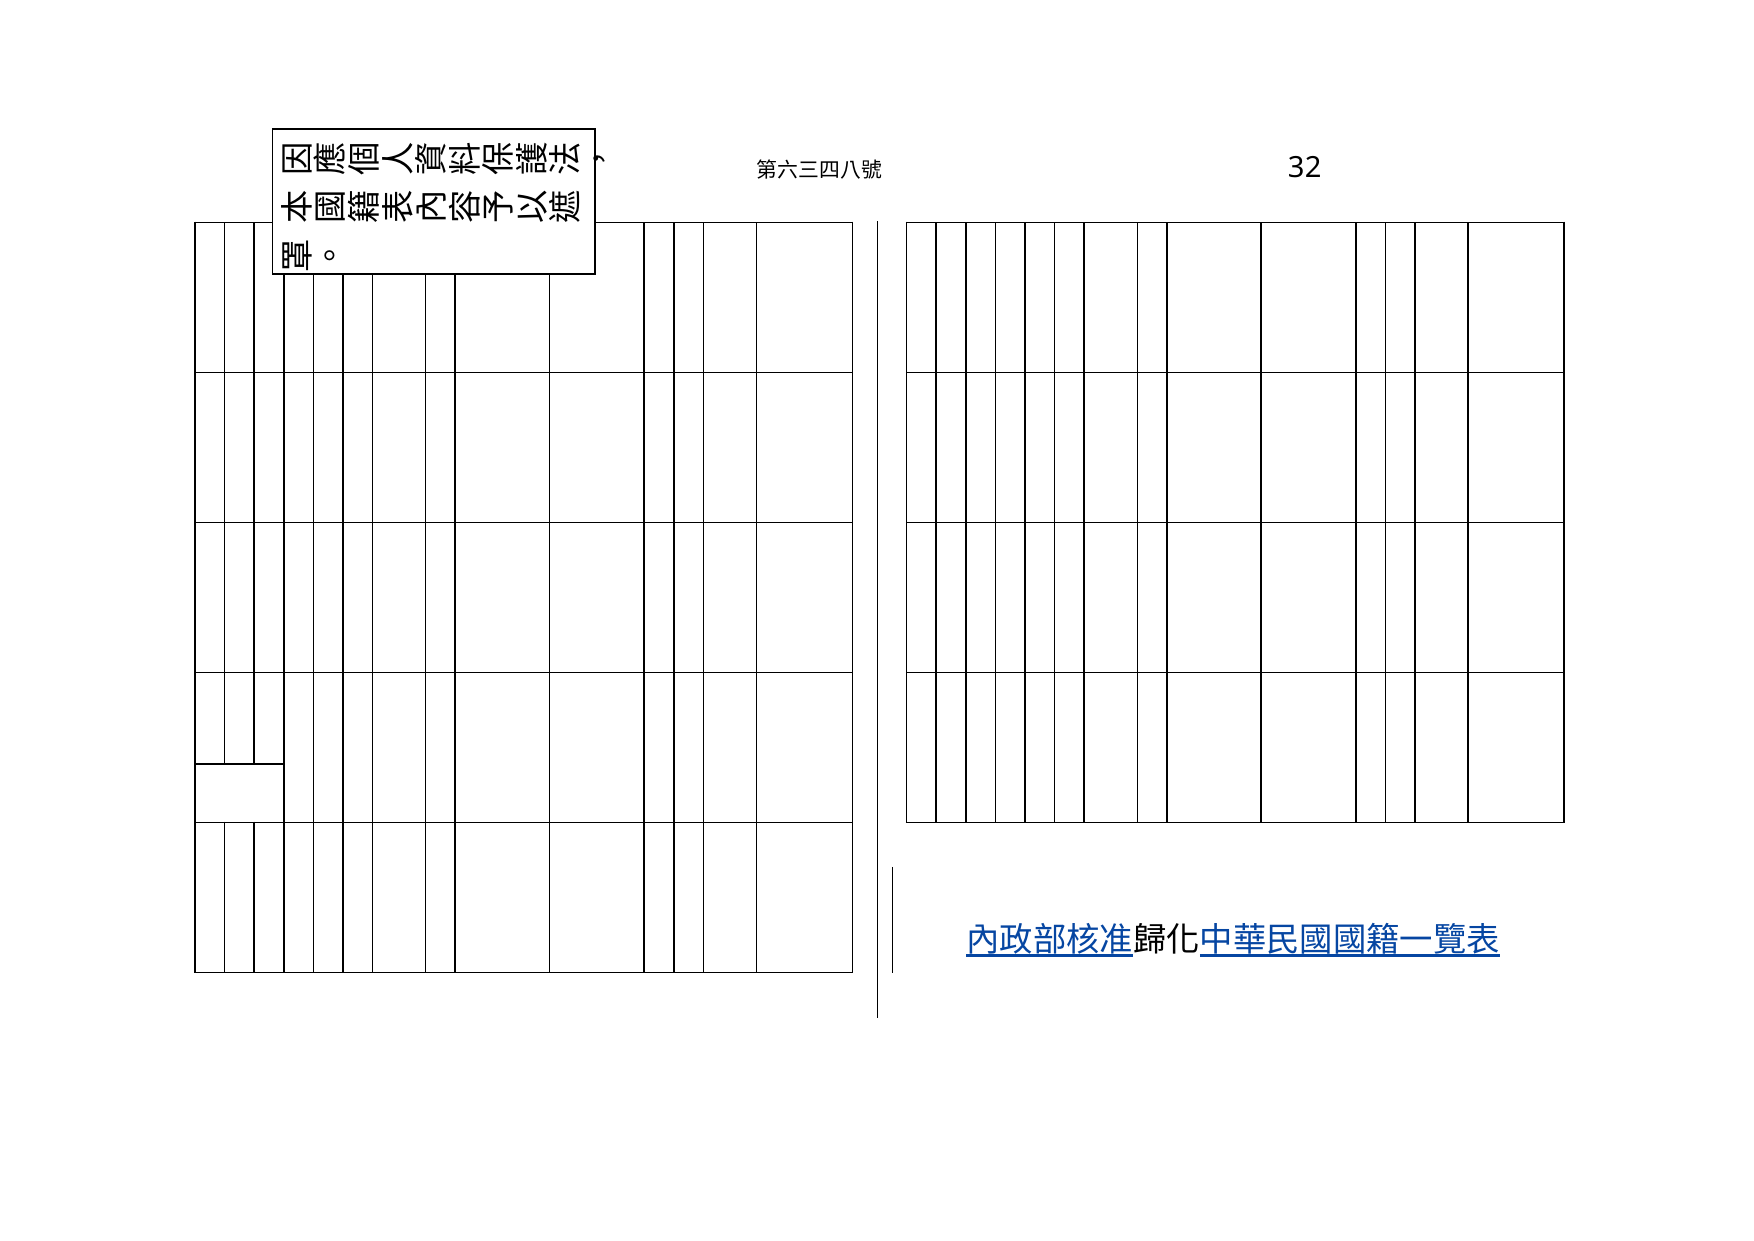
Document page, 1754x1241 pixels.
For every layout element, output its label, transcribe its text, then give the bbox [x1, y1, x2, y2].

table_cell [225, 373, 253, 522]
table_cell [550, 673, 643, 822]
table_cell [757, 523, 852, 672]
table_cell [1357, 373, 1385, 522]
table_header [314, 275, 342, 372]
table_header [196, 223, 224, 372]
table_cell [1055, 373, 1083, 522]
table_cell [456, 673, 549, 822]
table_cell [1055, 523, 1083, 672]
table_cell [314, 373, 342, 522]
table_cell [645, 823, 673, 972]
table_cell [314, 523, 342, 672]
table_cell [937, 673, 965, 822]
table_cell [255, 523, 283, 672]
table_cell [757, 373, 852, 522]
table_cell [1416, 673, 1467, 822]
table_cell [373, 673, 425, 822]
table_cell [967, 223, 995, 372]
table_cell [1357, 673, 1385, 822]
table_cell [196, 823, 224, 972]
table_cell [1386, 523, 1414, 672]
table_cell [1416, 523, 1467, 672]
table_cell [225, 673, 253, 763]
table_cell [255, 673, 283, 763]
table_cell [1026, 523, 1054, 672]
table_cell [907, 223, 935, 372]
table_cell [1026, 373, 1054, 522]
table_cell [1055, 673, 1083, 822]
table_cell [344, 373, 372, 522]
table_cell [456, 523, 549, 672]
table_cell [550, 373, 643, 522]
table_cell [645, 523, 673, 672]
table_cell [1055, 223, 1083, 372]
table_cell [196, 673, 224, 763]
table_header [344, 275, 372, 372]
table_cell [1085, 223, 1137, 372]
table_cell [907, 523, 935, 672]
table_cell [1262, 223, 1355, 372]
table_header [255, 223, 283, 372]
table_cell [1026, 223, 1054, 372]
table_cell [907, 673, 935, 822]
table_cell [1262, 673, 1355, 822]
table_cell [1168, 223, 1260, 372]
table_cell [704, 523, 756, 672]
table_cell [426, 523, 454, 672]
table_cell [675, 823, 703, 972]
table_cell [225, 523, 253, 672]
table_cell [285, 523, 313, 672]
table_cell [1357, 223, 1385, 372]
table_cell [645, 373, 673, 522]
table_cell [1262, 373, 1355, 522]
table_cell [1168, 673, 1260, 822]
table_cell [675, 673, 703, 822]
table_cell [196, 765, 283, 822]
table_cell [704, 373, 756, 522]
table_cell [1469, 373, 1563, 522]
table_cell [1168, 523, 1260, 672]
table_cell [196, 523, 224, 672]
table_cell [285, 373, 313, 522]
table_cell [937, 223, 965, 372]
table_cell [1416, 223, 1467, 372]
table_cell [1168, 373, 1260, 522]
table_header [426, 275, 454, 372]
table_cell [196, 373, 224, 522]
table_header [645, 223, 673, 372]
table_header [550, 223, 643, 372]
table_cell [907, 373, 935, 522]
table_cell [373, 823, 425, 972]
table_cell [1262, 523, 1355, 672]
table_cell [426, 673, 454, 822]
table_cell [285, 823, 313, 972]
table_cell [967, 523, 995, 672]
table_cell [1469, 523, 1563, 672]
table_cell [645, 673, 673, 822]
table_cell [1138, 373, 1166, 522]
table_cell [456, 373, 549, 522]
table_cell [373, 523, 425, 672]
table_cell [996, 523, 1024, 672]
table_cell [1085, 673, 1137, 822]
table_cell [225, 823, 253, 972]
table_cell [1138, 673, 1166, 822]
table_cell [550, 823, 643, 972]
table_header [675, 223, 703, 372]
table_cell [426, 823, 454, 972]
table_header [373, 275, 425, 372]
table_cell [1469, 223, 1563, 372]
table_cell [285, 673, 313, 822]
table_cell [996, 373, 1024, 522]
table_cell [1085, 373, 1137, 522]
table_cell [1386, 223, 1414, 372]
table_cell [937, 523, 965, 672]
table_header [757, 223, 852, 372]
table_cell [456, 823, 549, 972]
table_cell [344, 823, 372, 972]
table_cell [344, 673, 372, 822]
table_cell [937, 373, 965, 522]
table_cell [675, 373, 703, 522]
table_cell [996, 673, 1024, 822]
table_cell [704, 823, 756, 972]
table_header [704, 223, 756, 372]
table_cell [1469, 673, 1563, 822]
table_cell [675, 523, 703, 672]
table_cell [996, 223, 1024, 372]
table_cell [1138, 523, 1166, 672]
table_cell [255, 373, 283, 522]
table_cell [373, 373, 425, 522]
table_cell [1138, 223, 1166, 372]
table_cell [314, 673, 342, 822]
table_cell [757, 823, 852, 972]
text 內政部核准歸化中華民國國籍一覽表 [907, 867, 1559, 973]
table_cell [704, 673, 756, 822]
table_cell [1416, 373, 1467, 522]
table_cell [1026, 673, 1054, 822]
table_cell [967, 373, 995, 522]
table_header [456, 275, 549, 372]
table_cell [1386, 373, 1414, 522]
table_cell [1357, 523, 1385, 672]
table_cell [757, 673, 852, 822]
table_cell [426, 373, 454, 522]
table_cell [255, 823, 283, 972]
table_cell [967, 673, 995, 822]
table_header [285, 275, 313, 372]
table_cell [314, 823, 342, 972]
table_cell [344, 523, 372, 672]
table_cell [1085, 523, 1137, 672]
table_cell [1386, 673, 1414, 822]
table_header [225, 223, 253, 372]
table_cell [550, 523, 643, 672]
